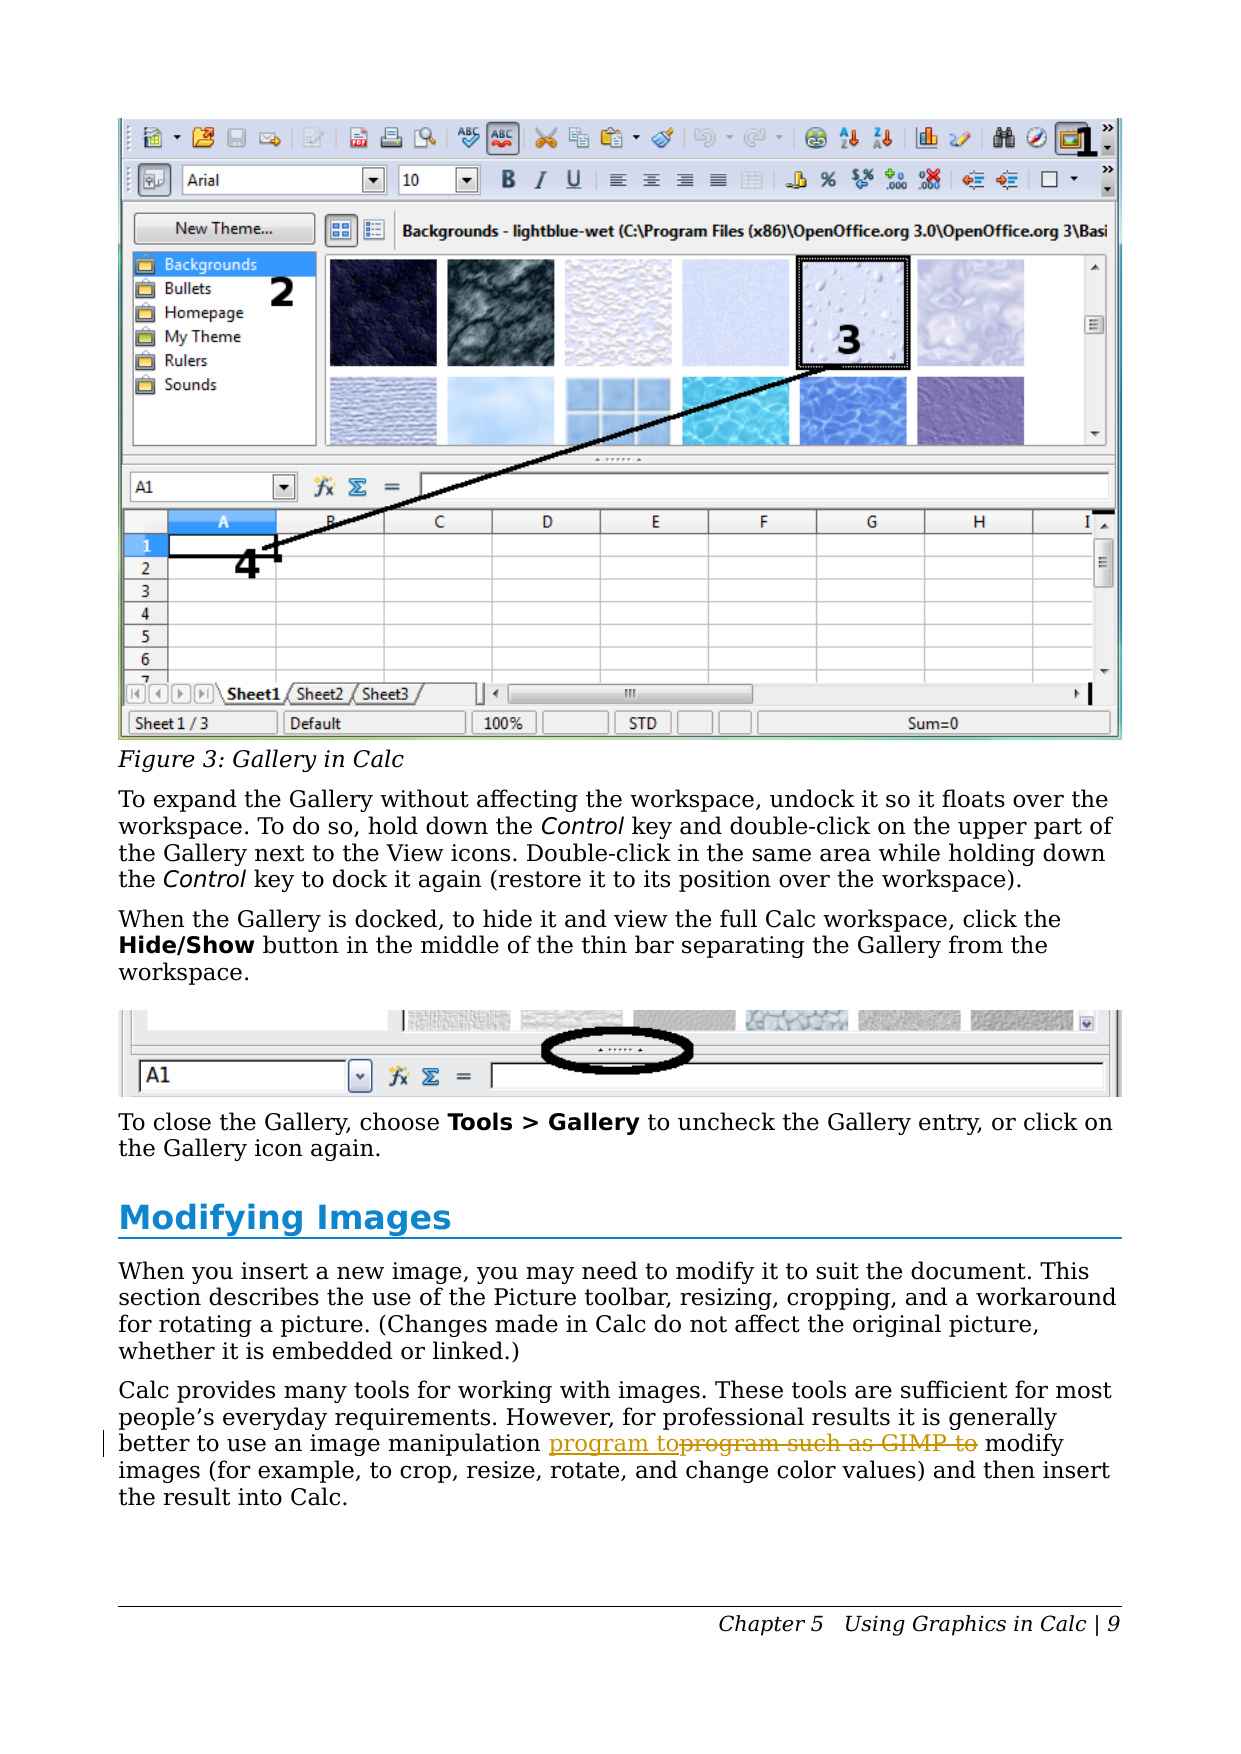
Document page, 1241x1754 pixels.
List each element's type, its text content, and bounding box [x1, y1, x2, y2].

picture [118, 1010, 1122, 1097]
text Calc provides many tools for working with images. These tools are sufficient for most people’s everyday requirements. However, for professional results it is generally better to use an image manipulation program to modify images (for example, to crop, resize, rotate, and change color values) and then insert the result into Calc. [118, 1377, 1122, 1510]
text Figure 3: Gallery in Calc [118, 746, 1122, 772]
text To expand the Gallery without affecting the workspace, undock it so it floats over the workspace. To do so, hold down the Control key and double-click on the upper part of the Gallery next to the View icons. Double-click in the same area while holding down the Control key to dock it again (restore it to its position over the workspace). [118, 787, 1122, 893]
subtitle Modifying Images [118, 1198, 1122, 1237]
text When the Gallery is docked, to hide it and view the full Calc workspace, click the Hide/Show button in the middle of the thin bar separating the Gallery from the workspace. [118, 906, 1122, 986]
text When you insert a new image, you may need to modify it to suit the document. This section describes the use of the Picture toolbar, resizing, cropping, and a workaround for rotating a picture. (Changes made in Calc do not affect the original picture, whether it is embedded or linked.) [118, 1258, 1122, 1364]
text To close the Gallery, choose Tools > Gallery to uncheck the Gallery entry, or click on the Gallery icon again. [118, 1109, 1122, 1162]
picture [118, 118, 1123, 740]
